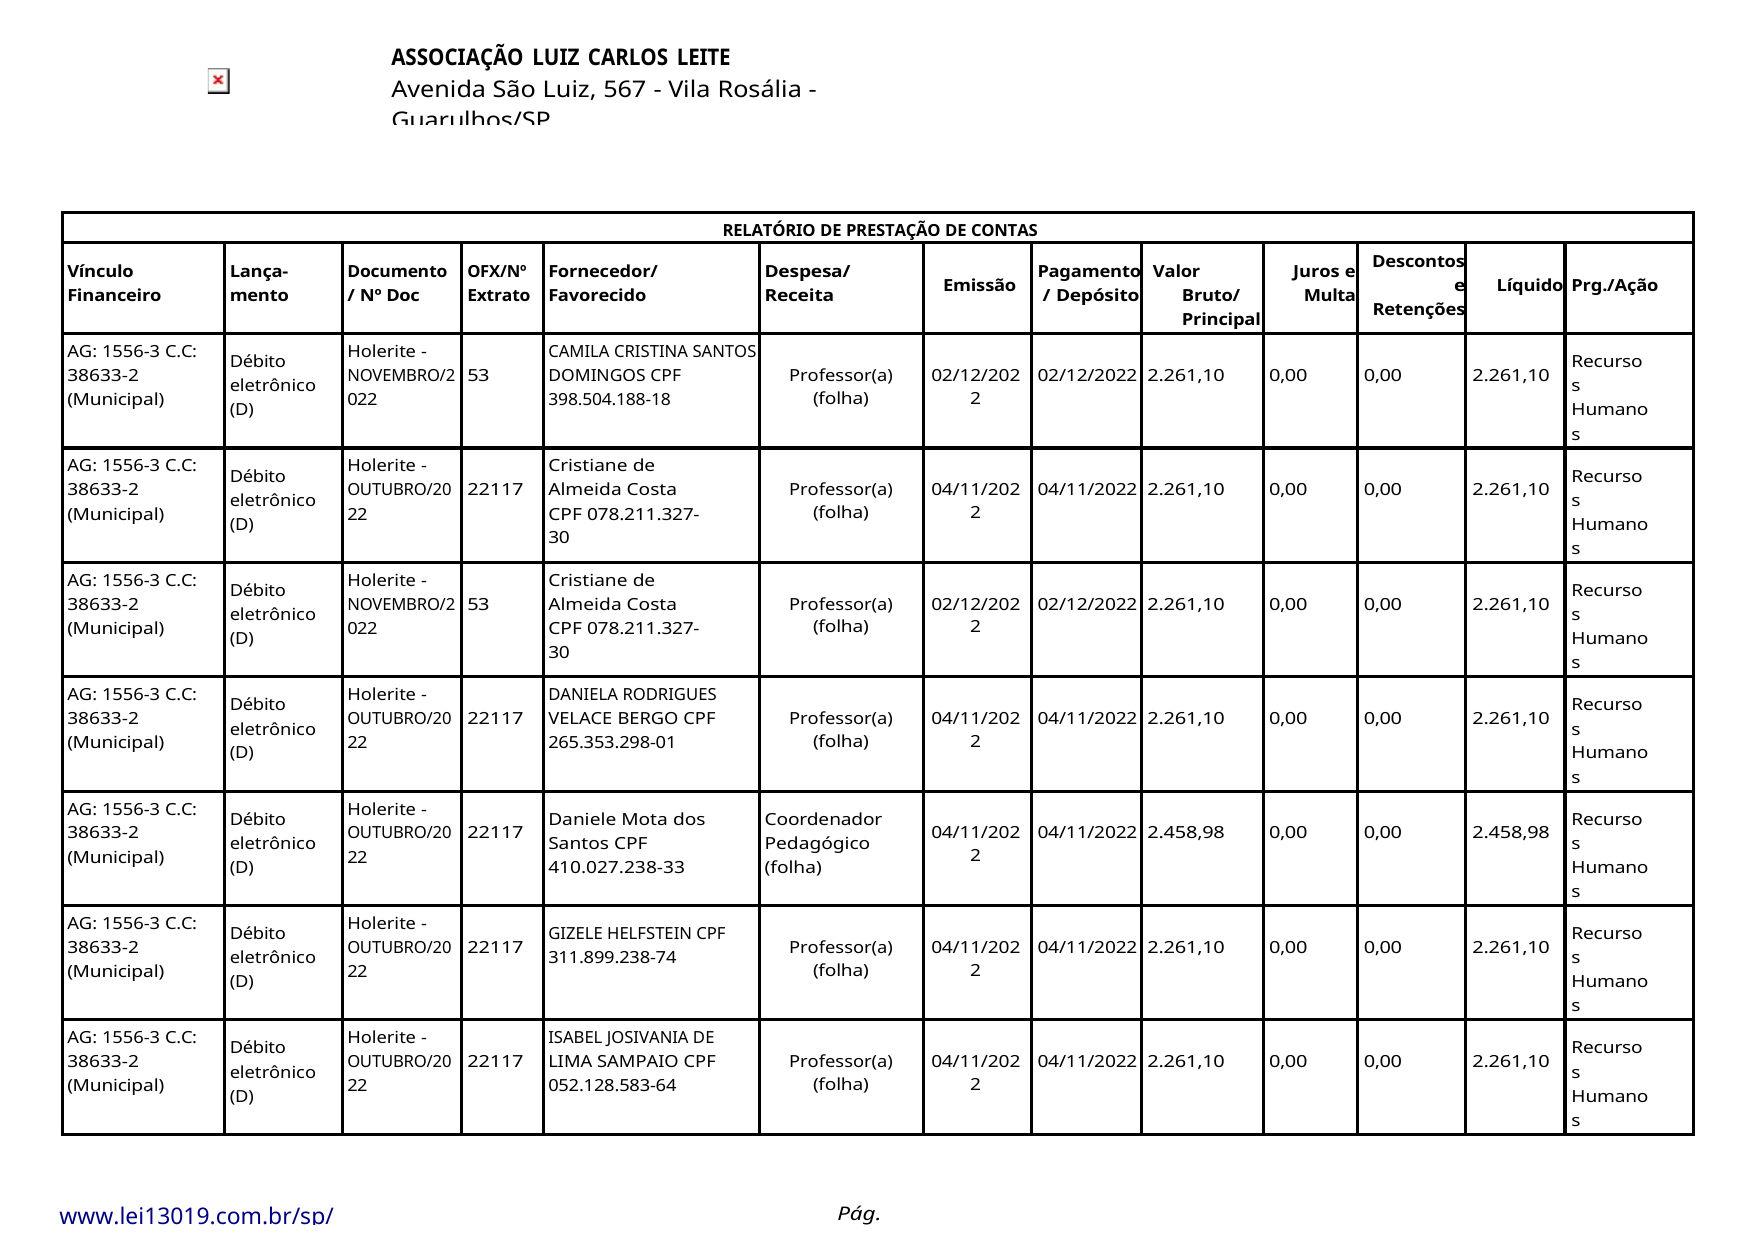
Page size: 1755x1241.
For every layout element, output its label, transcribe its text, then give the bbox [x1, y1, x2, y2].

table_cell Valor Bruto/ Principal [1143, 244, 1262, 332]
table_cell Débito eletrônico (D) [226, 1021, 341, 1133]
table_cell 2.458,98 [1143, 793, 1262, 904]
table_cell 53 [463, 564, 542, 675]
table_cell Recursos Humanos [1567, 678, 1692, 789]
table_cell 2.261,10 [1143, 1021, 1262, 1133]
table_cell Professor(a) (folha) [761, 678, 922, 789]
table_cell 0,00 [1359, 1021, 1464, 1133]
table_cell 22117 [463, 1021, 542, 1133]
table_cell Débito eletrônico (D) [226, 564, 341, 675]
table_cell Holerite - OUTUBRO/20 22 [344, 907, 460, 1018]
table_cell AG: 1556-3 C.C: 38633-2 (Municipal) [64, 793, 223, 904]
table_cell 04/11/2022 [1033, 450, 1140, 561]
table_cell Professor(a) (folha) [761, 564, 922, 675]
table_cell Lança- mento [226, 244, 341, 332]
table_cell Cristiane de Almeida Costa CPF 078.211.327-30 [545, 564, 758, 675]
table_cell 2.261,10 [1143, 678, 1262, 789]
table_cell AG: 1556-3 C.C: 38633-2 (Municipal) [64, 678, 223, 789]
table_cell GIZELE HELFSTEIN CPF 311.899.238-74 [545, 907, 758, 1018]
table_cell 0,00 [1265, 564, 1356, 675]
table_cell Professor(a) (folha) [761, 1021, 922, 1133]
table_cell 22117 [463, 793, 542, 904]
table_cell Recursos Humanos [1567, 1021, 1692, 1133]
table_cell Recursos Humanos [1567, 793, 1692, 904]
table_cell 2.261,10 [1467, 907, 1563, 1018]
table_cell 0,00 [1359, 793, 1464, 904]
table_cell 04/11/2022 [1033, 1021, 1140, 1133]
table_cell AG: 1556-3 C.C: 38633-2 (Municipal) [64, 450, 223, 561]
table_cell 02/12/2022 [1033, 335, 1140, 446]
table_cell 04/11/2022 [925, 450, 1030, 561]
table_cell Holerite - OUTUBRO/20 22 [344, 450, 460, 561]
table_cell 0,00 [1265, 450, 1356, 561]
table_cell 22117 [463, 907, 542, 1018]
table_cell 2.261,10 [1467, 678, 1563, 789]
table_cell 04/11/2022 [1033, 678, 1140, 789]
table_cell 2.261,10 [1467, 335, 1563, 446]
table_cell 2.261,10 [1467, 564, 1563, 675]
table_cell 2.261,10 [1143, 907, 1262, 1018]
table_cell Holerite - OUTUBRO/20 22 [344, 1021, 460, 1133]
table_cell 0,00 [1359, 335, 1464, 446]
table_cell AG: 1556-3 C.C: 38633-2 (Municipal) [64, 564, 223, 675]
table_cell 0,00 [1265, 678, 1356, 789]
table_cell 0,00 [1359, 450, 1464, 561]
table_cell 0,00 [1265, 907, 1356, 1018]
table_cell 04/11/2022 [1033, 793, 1140, 904]
table_cell 22117 [463, 678, 542, 789]
table_cell 2.261,10 [1143, 335, 1262, 446]
table_cell 22117 [463, 450, 542, 561]
table_cell Cristiane de Almeida Costa CPF 078.211.327-30 [545, 450, 758, 561]
table_cell 2.261,10 [1143, 450, 1262, 561]
table_cell Juros e Multa [1265, 244, 1356, 332]
table_cell Débito eletrônico (D) [226, 450, 341, 561]
table_cell Professor(a) (folha) [761, 450, 922, 561]
table_cell Débito eletrônico (D) [226, 678, 341, 789]
table_cell AG: 1556-3 C.C: 38633-2 (Municipal) [64, 335, 223, 446]
table_cell Débito eletrônico (D) [226, 793, 341, 904]
table_cell Holerite - NOVEMBRO/2 022 [344, 335, 460, 446]
table_cell AG: 1556-3 C.C: 38633-2 (Municipal) [64, 1021, 223, 1133]
table_cell 2.261,10 [1467, 450, 1563, 561]
table_cell Holerite - OUTUBRO/20 22 [344, 678, 460, 789]
table_cell Fornecedor/ Favorecido [545, 244, 758, 332]
table_cell 04/11/2022 [925, 1021, 1030, 1133]
table_cell 02/12/2022 [925, 335, 1030, 446]
table_cell Documento / Nº Doc [344, 244, 460, 332]
table_cell Professor(a) (folha) [761, 335, 922, 446]
table_cell Líquido [1467, 244, 1563, 332]
table_cell Despesa/ Receita [761, 244, 922, 332]
table_cell 04/11/2022 [925, 907, 1030, 1018]
table_cell Daniele Mota dos Santos CPF 410.027.238-33 [545, 793, 758, 904]
table_cell Holerite - OUTUBRO/20 22 [344, 793, 460, 904]
table_cell 53 [463, 335, 542, 446]
table_cell 2.458,98 [1467, 793, 1563, 904]
table_cell 04/11/2022 [925, 793, 1030, 904]
table_cell Recursos Humanos [1567, 450, 1692, 561]
table_cell 2.261,10 [1143, 564, 1262, 675]
table_cell AG: 1556-3 C.C: 38633-2 (Municipal) [64, 907, 223, 1018]
table_cell Emissão [925, 244, 1030, 332]
table_cell 0,00 [1359, 678, 1464, 789]
table_cell Pagamento / Depósito [1033, 244, 1140, 332]
table_cell Recursos Humanos [1567, 907, 1692, 1018]
table_cell Prg./Ação [1567, 244, 1692, 332]
table_cell Débito eletrônico (D) [226, 907, 341, 1018]
table_cell ISABEL JOSIVANIA DE LIMA SAMPAIO CPF 052.128.583-64 [545, 1021, 758, 1133]
table_cell Holerite - NOVEMBRO/2 022 [344, 564, 460, 675]
table_cell 2.261,10 [1467, 1021, 1563, 1133]
table_cell Vínculo Financeiro [64, 244, 223, 332]
table_cell Débito eletrônico (D) [226, 335, 341, 446]
table_cell 02/12/2022 [1033, 564, 1140, 675]
table_cell DANIELA RODRIGUES VELACE BERGO CPF 265.353.298-01 [545, 678, 758, 789]
table_cell 0,00 [1359, 907, 1464, 1018]
table_cell 0,00 [1265, 793, 1356, 904]
table_cell 04/11/2022 [925, 678, 1030, 789]
table_cell Descontos e Retenções [1359, 244, 1464, 332]
table_header RELATÓRIO DE PRESTAÇÃO DE CONTAS [64, 214, 1692, 241]
table_cell Recursos Humanos [1567, 335, 1692, 446]
table_cell 0,00 [1265, 1021, 1356, 1133]
table_cell OFX/Nº Extrato [463, 244, 542, 332]
table_cell Professor(a) (folha) [761, 907, 922, 1018]
table_cell 04/11/2022 [1033, 907, 1140, 1018]
table_cell Recursos Humanos [1567, 564, 1692, 675]
table_cell 0,00 [1359, 564, 1464, 675]
table_cell 0,00 [1265, 335, 1356, 446]
table_cell Coordenador Pedagógico (folha) [761, 793, 922, 904]
table_cell 02/12/2022 [925, 564, 1030, 675]
table_cell CAMILA CRISTINA SANTOS DOMINGOS CPF 398.504.188-18 [545, 335, 758, 446]
